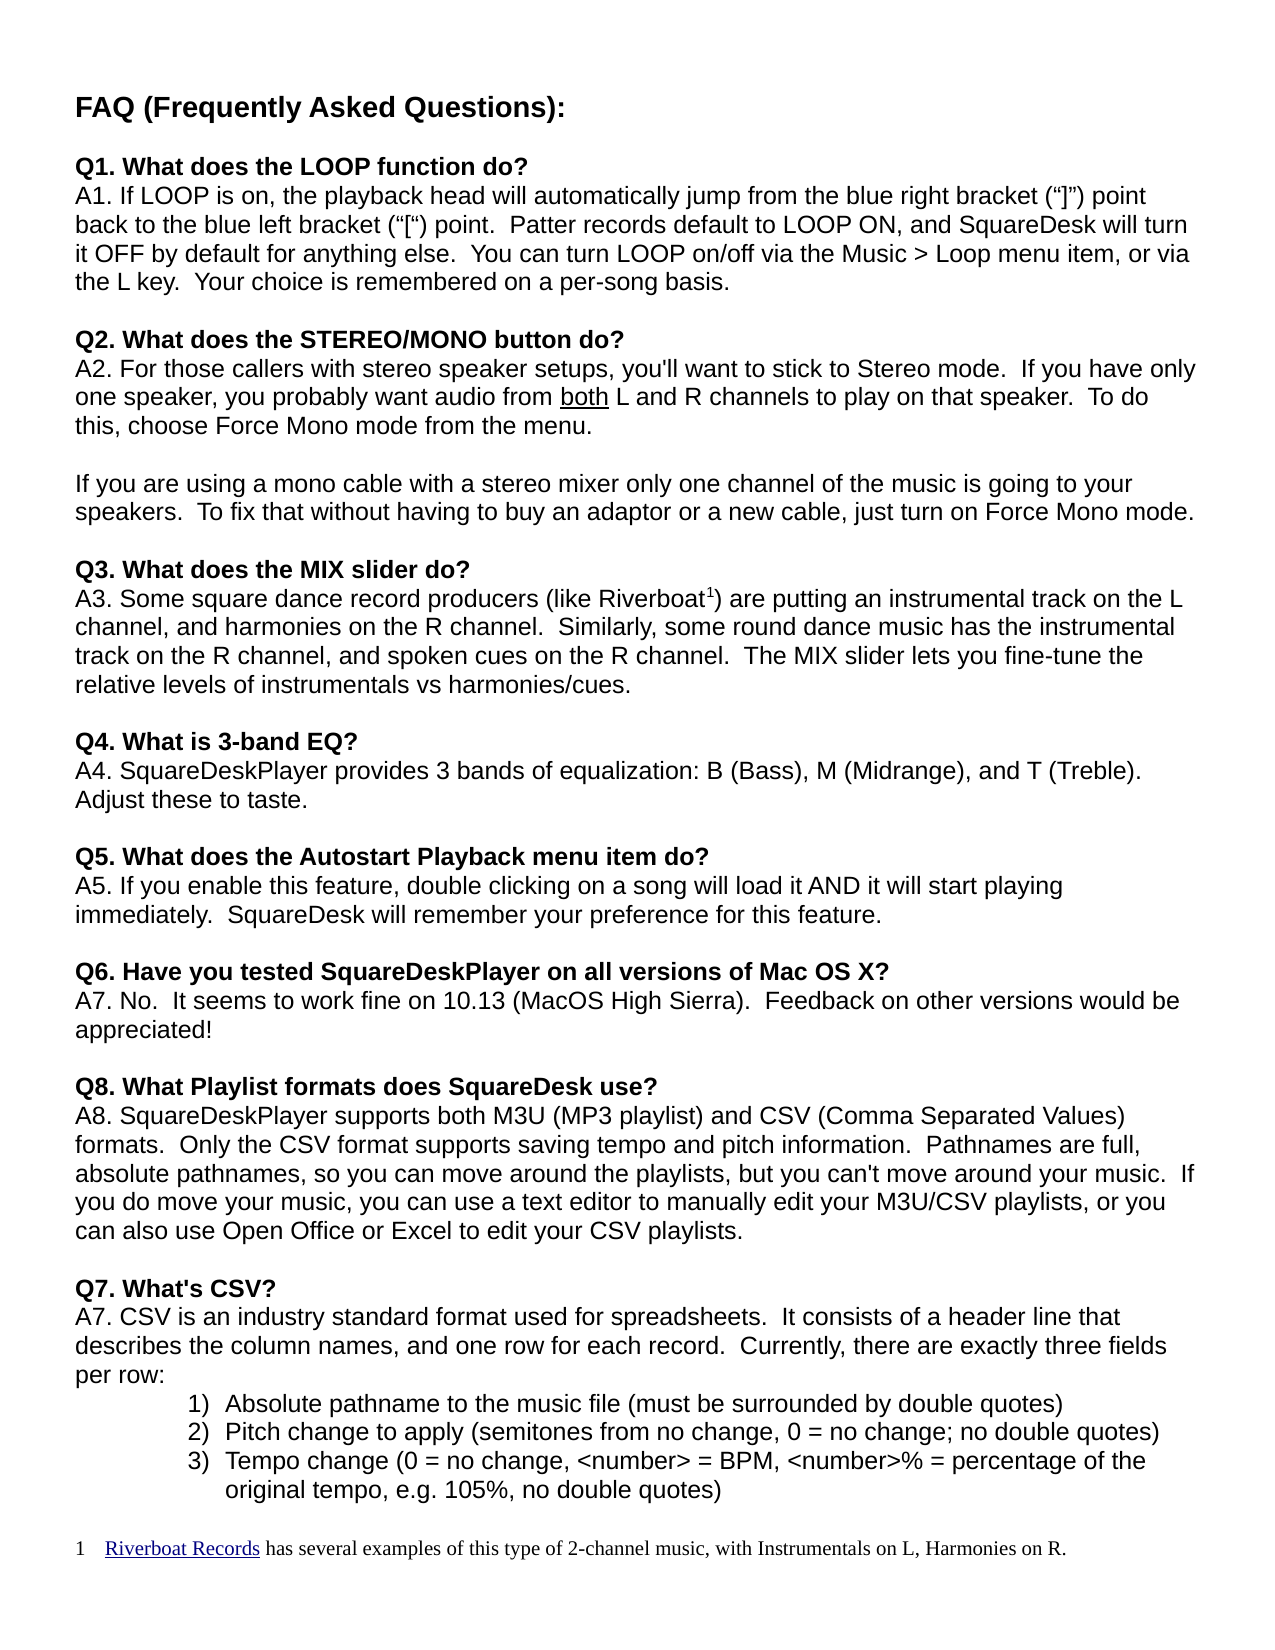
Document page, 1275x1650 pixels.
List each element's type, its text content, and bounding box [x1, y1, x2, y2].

text A7. No. It seems to work fine on 10.13 (MacOS High Sierra). Feedback on other versions would be appreciated! [75, 986, 1200, 1043]
list Pitch change to apply (semitones from no change, 0 = no change; no double quotes) [187, 1417, 1200, 1446]
text Q3. What does the MIX slider do? [75, 555, 1200, 583]
text A1. If LOOP is on, the playback head will automatically jump from the blue right bracket (“]”) point back to the blue left bracket (“[“) point. Patter records default to LOOP ON, and SquareDesk will turn it OFF by default for anything else. You can turn LOOP on/off via the Music > Loop menu item, or via the L key. Your choice is remembered on a per-song basis. [75, 181, 1200, 296]
text A2. For those callers with stereo speaker setups, you'll want to stick to Stereo mode. If you have only one speaker, you probably want audio from both L and R channels to play on that speaker. To do this, choose Force Mono mode from the menu. If you are using a mono cable with a stereo mixer only one channel of the music is going to your speakers. To fix that without having to buy an adaptor or a new cable, just turn on Force Mono mode. [75, 353, 1200, 526]
text A8. SquareDeskPlayer supports both M3U (MP3 playlist) and CSV (Comma Separated Values) formats. Only the CSV format supports saving tempo and pitch information. Pathnames are full, absolute pathnames, so you can move around the playlists, but you can't move around your music. If you do move your music, you can use a text editor to manually edit your M3U/CSV playlists, or you can also use Open Office or Excel to edit your CSV playlists. Q7. What's CSV? [75, 1101, 1200, 1302]
text Q5. What does the Autostart Playback menu item do? [75, 842, 1200, 871]
text Q1. What does the LOOP function do? [75, 152, 1200, 181]
list Absolute pathname to the music file (must be surrounded by double quotes) [187, 1388, 1200, 1417]
list Tempo change (0 = no change, <number> = BPM, <number>% = percentage of the original tempo, e.g. 105%, no double quotes) [187, 1446, 1200, 1503]
text Q6. Have you tested SquareDeskPlayer on all versions of Mac OS X? [75, 957, 1200, 986]
text Q2. What does the STEREO/MONO button do? [75, 325, 1200, 353]
text A7. CSV is an industry standard format used for spreadsheets. It consists of a header line that describes the column names, and one row for each record. Currently, there are exactly three fields per row: [75, 1302, 1200, 1388]
text Q8. What Playlist formats does SquareDesk use? [75, 1072, 1200, 1101]
text A4. SquareDeskPlayer provides 3 bands of equalization: B (Bass), M (Midrange), and T (Treble). Adjust these to taste. [75, 756, 1200, 813]
text Riverboat Records has several examples of this type of 2-channel music, with Instrumentals on L, Harmonies on R. [75, 1536, 1200, 1560]
text A5. If you enable this feature, double clicking on a song will load it AND it will start playing immediately. SquareDesk will remember your preference for this feature. [75, 871, 1200, 928]
text Q4. What is 3-band EQ? [75, 727, 1200, 756]
text FAQ (Frequently Asked Questions): [75, 90, 1200, 123]
text A3. Some square dance record producers (like Riverboat) are putting an instrumental track on the L channel, and harmonies on the R channel. Similarly, some round dance music has the instrumental track on the R channel, and spoken cues on the R channel. The MIX slider lets you fine-tune the relative levels of instrumentals vs harmonies/cues. [75, 583, 1200, 727]
